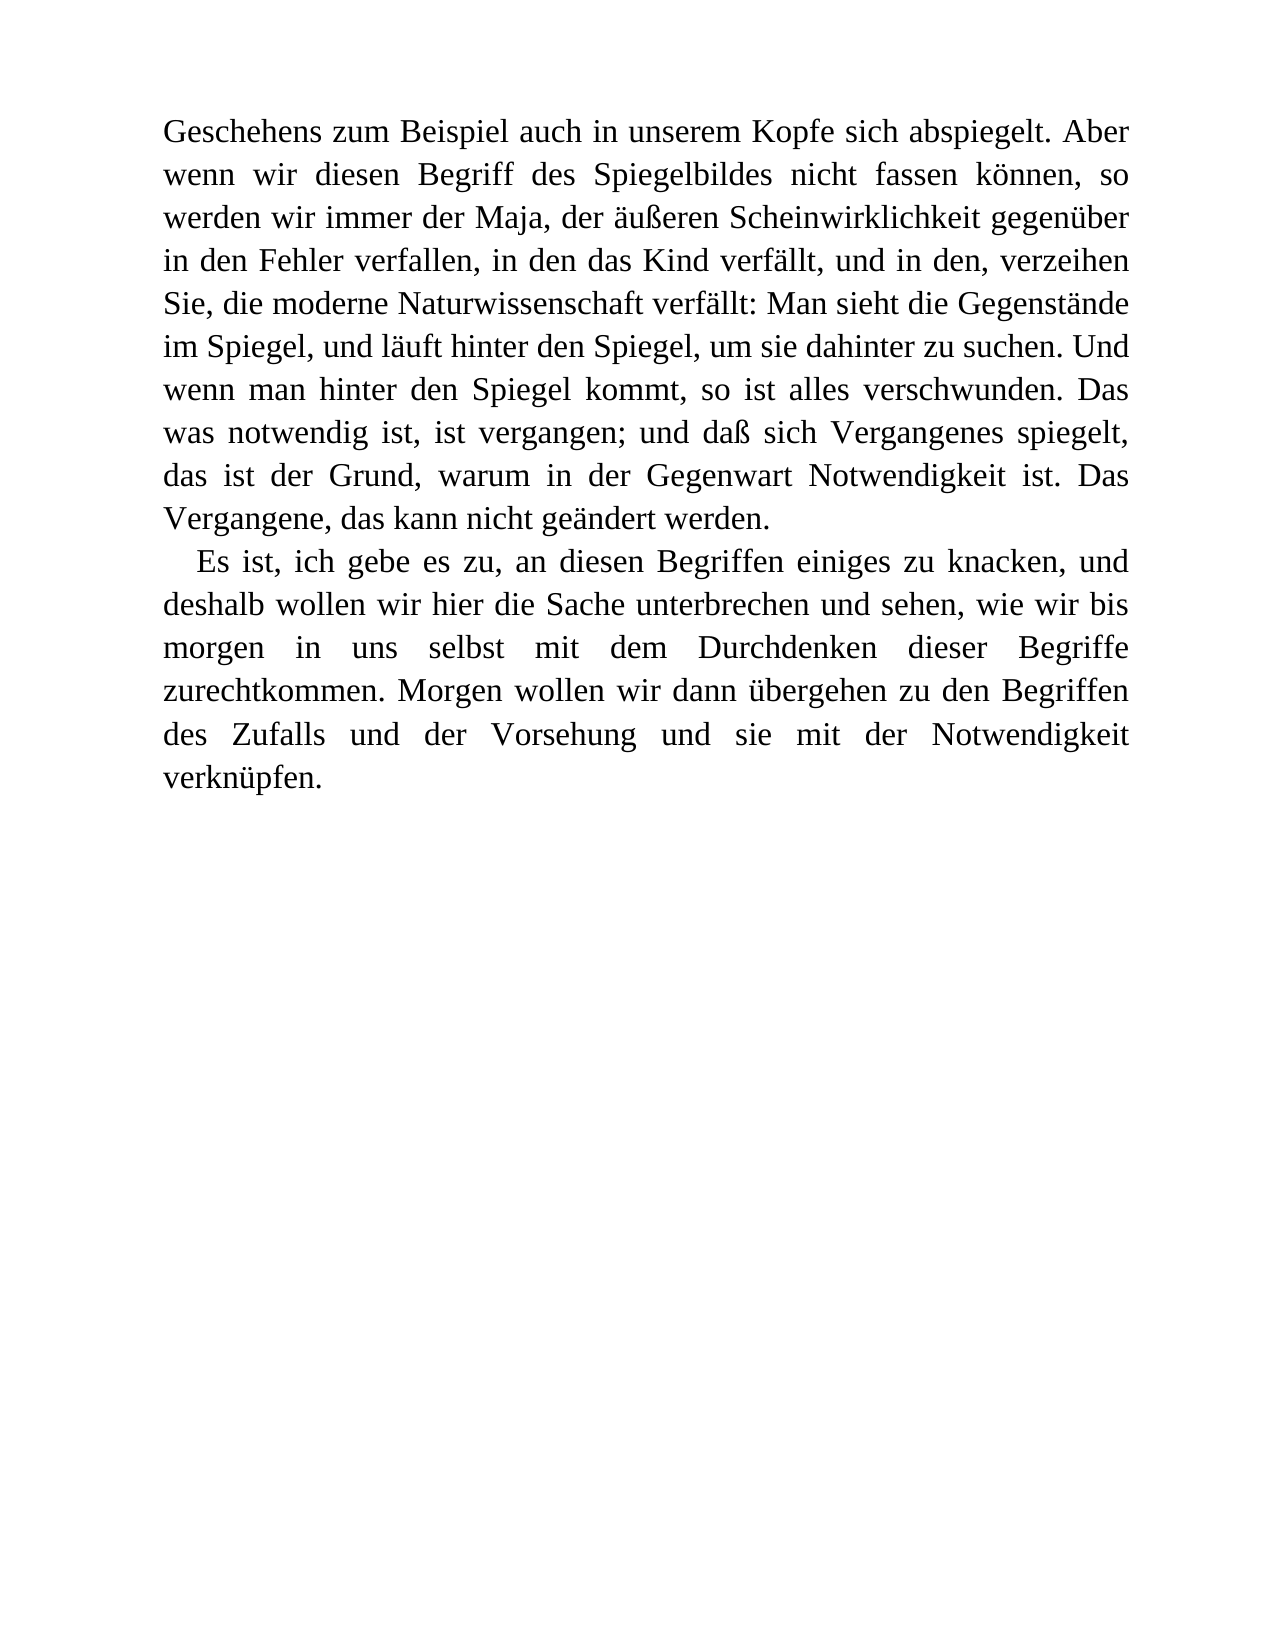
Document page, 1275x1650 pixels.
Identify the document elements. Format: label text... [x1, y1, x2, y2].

text Geschehens zum Beispiel auch in unserem Kopfe sich abspiegelt. Aber wenn wir diesen Begriff des Spiegelbildes nicht fassen können, so werden wir immer der Maja, der äußeren Scheinwirklichkeit gegenüber in den Fehler verfallen, in den das Kind verfällt, und in den, verzeihen Sie, die moderne Naturwissenschaft verfällt: Man sieht die Gegenstände im Spiegel, und läuft hinter den Spiegel, um sie dahinter zu suchen. Und wenn man hinter den Spiegel kommt, so ist alles verschwunden. Das was notwendig ist, ist vergangen; und daß sich Vergangenes spiegelt, das ist der Grund, warum in der Gegenwart Notwendigkeit ist. Das Vergangene, das kann nicht geändert werden. [163, 112, 1130, 536]
text Es ist, ich gebe es zu, an diesen Begriffen einiges zu knacken, und deshalb wollen wir hier die Sache unterbrechen und sehen, wie wir bis morgen in uns selbst mit dem Durchdenken dieser Begriffe zurechtkommen. Morgen wollen wir dann übergehen zu den Begriffen des Zufalls und der Vorsehung und sie mit der Notwendigkeit verknüpfen. [163, 541, 1130, 795]
